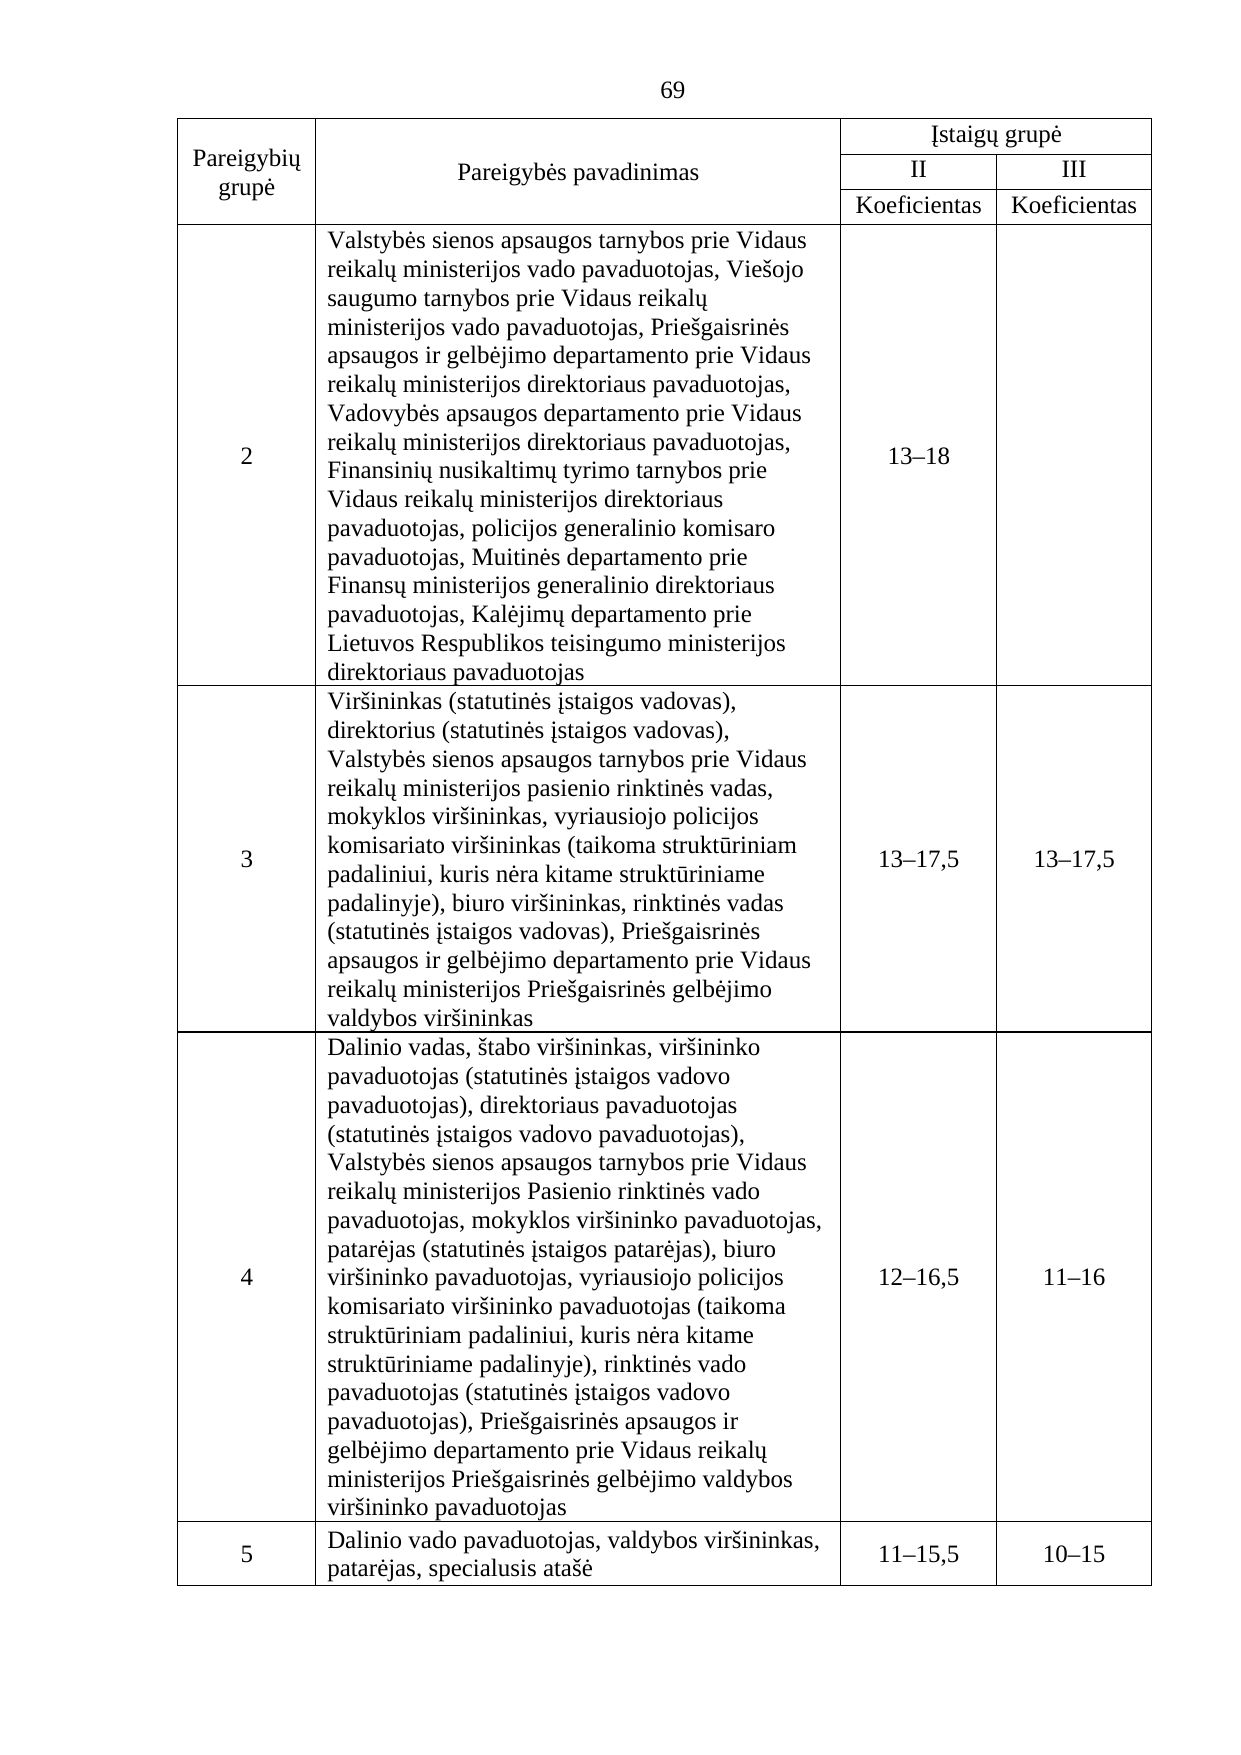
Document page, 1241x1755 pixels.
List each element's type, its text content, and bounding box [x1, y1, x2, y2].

table_cell 13–18 [841, 225, 996, 685]
table_header Pareigybės pavadinimas [316, 119, 840, 224]
table_cell 2 [178, 225, 315, 685]
table_cell 13–17,5 [841, 686, 996, 1031]
table_cell 11–15,5 [841, 1522, 996, 1585]
table_cell Dalinio vado pavaduotojas, valdybos viršininkas, patarėjas, specialusis atašė [316, 1522, 840, 1585]
table_cell 12–16,5 [841, 1033, 996, 1521]
table_cell 13–17,5 [997, 686, 1151, 1031]
table_cell Koeficientas [997, 190, 1151, 224]
table_header Įstaigų grupė [841, 119, 1151, 153]
table_cell Valstybės sienos apsaugos tarnybos prie Vidaus reikalų ministerijos vado pavaduotojas, Viešojo saugumo tarnybos prie Vidaus reikalų ministerijos vado pavaduotojas, Priešgaisrinės apsaugos ir gelbėjimo departamento prie Vidaus reikalų ministerijos direktoriaus pavaduotojas, Vadovybės apsaugos departamento prie Vidaus reikalų ministerijos direktoriaus pavaduotojas, Finansinių nusikaltimų tyrimo tarnybos prie Vidaus reikalų ministerijos direktoriaus pavaduotojas, policijos generalinio komisaro pavaduotojas, Muitinės departamento prie Finansų ministerijos generalinio direktoriaus pavaduotojas, Kalėjimų departamento prie Lietuvos Respublikos teisingumo ministerijos direktoriaus pavaduotojas [316, 225, 840, 685]
table_cell Dalinio vadas, štabo viršininkas, viršininko pavaduotojas (statutinės įstaigos vadovo pavaduotojas), direktoriaus pavaduotojas (statutinės įstaigos vadovo pavaduotojas), Valstybės sienos apsaugos tarnybos prie Vidaus reikalų ministerijos Pasienio rinktinės vado pavaduotojas, mokyklos viršininko pavaduotojas, patarėjas (statutinės įstaigos patarėjas), biuro viršininko pavaduotojas, vyriausiojo policijos komisariato viršininko pavaduotojas (taikoma struktūriniam padaliniui, kuris nėra kitame struktūriniame padalinyje), rinktinės vado pavaduotojas (statutinės įstaigos vadovo pavaduotojas), Priešgaisrinės apsaugos ir gelbėjimo departamento prie Vidaus reikalų ministerijos Priešgaisrinės gelbėjimo valdybos viršininko pavaduotojas [316, 1033, 840, 1521]
table_cell [997, 225, 1151, 685]
table_cell 10–15 [997, 1522, 1151, 1585]
table_cell II [841, 155, 996, 189]
table_header Pareigybių grupė [178, 119, 315, 224]
table_cell 3 [178, 686, 315, 1031]
table_cell Viršininkas (statutinės įstaigos vadovas), direktorius (statutinės įstaigos vadovas), Valstybės sienos apsaugos tarnybos prie Vidaus reikalų ministerijos pasienio rinktinės vadas, mokyklos viršininkas, vyriausiojo policijos komisariato viršininkas (taikoma struktūriniam padaliniui, kuris nėra kitame struktūriniame padalinyje), biuro viršininkas, rinktinės vadas (statutinės įstaigos vadovas), Priešgaisrinės apsaugos ir gelbėjimo departamento prie Vidaus reikalų ministerijos Priešgaisrinės gelbėjimo valdybos viršininkas [316, 686, 840, 1031]
table_cell 5 [178, 1522, 315, 1585]
table_cell 4 [178, 1033, 315, 1521]
table_cell Koeficientas [841, 190, 996, 224]
table_cell III [997, 155, 1151, 189]
table_cell 11–16 [997, 1033, 1151, 1521]
